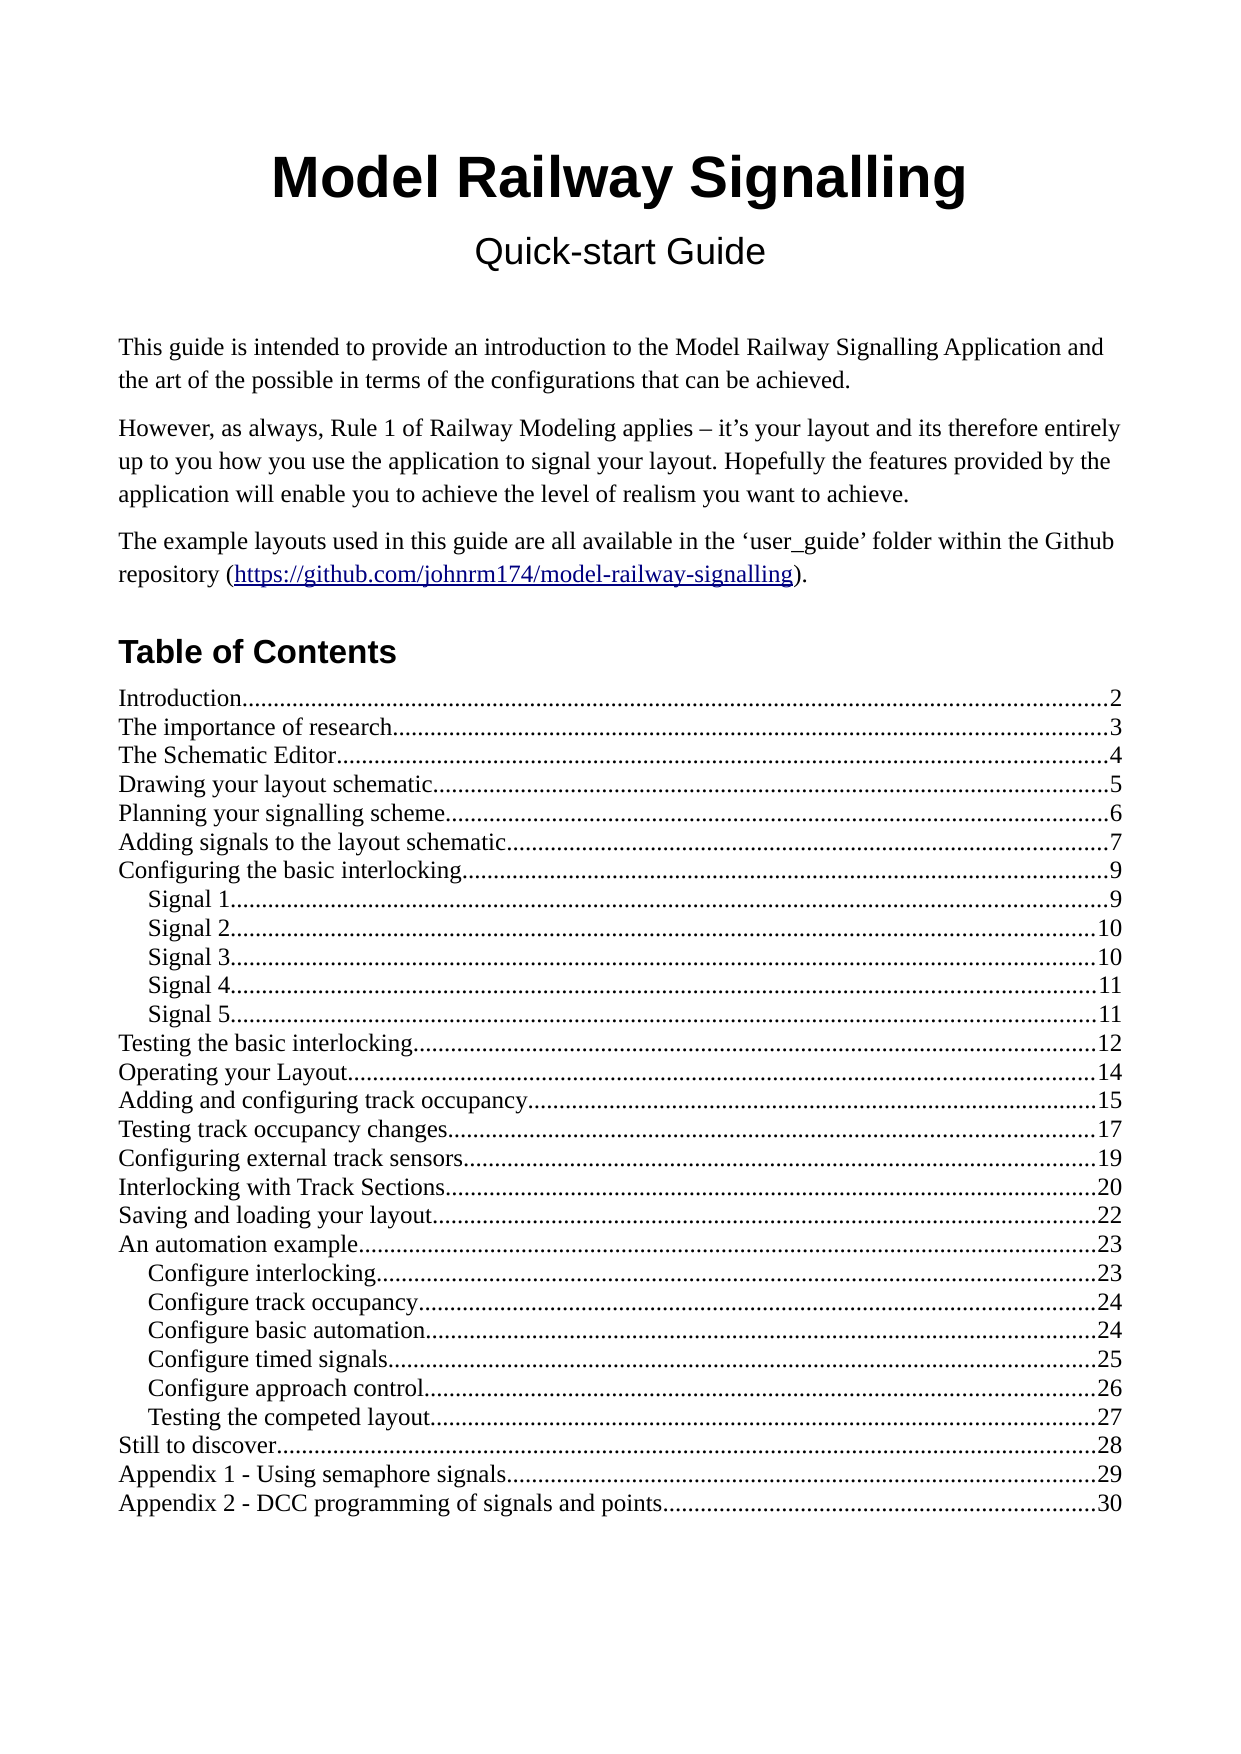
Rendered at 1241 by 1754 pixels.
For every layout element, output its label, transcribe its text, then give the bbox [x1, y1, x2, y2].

text This guide is intended to provide an introduction to the Model Railway Signalling Application and the art of the possible in terms of the configurations that can be achieved. [118, 332, 1122, 394]
text Configuring the basic interlocking 9 [118, 856, 1122, 884]
text Appendix 1 - Using semaphore signals 29 [118, 1459, 1122, 1488]
text Saving and loading your layout 22 [118, 1201, 1122, 1229]
text Configure track occupancy 24 [148, 1287, 1122, 1316]
text However, as always, Rule 1 of Railway Modeling applies – it’s your layout and its therefore entirely up to you how you use the application to signal your layout. Hopefully the features provided by the application will enable you to achieve the level of realism you want to achieve. [118, 413, 1122, 508]
text Signal 2 10 [148, 913, 1122, 942]
text The importance of research 3 [118, 712, 1122, 741]
subtitle Table of Contents [118, 632, 1122, 671]
text Configure basic automation 24 [148, 1316, 1122, 1344]
text Configure approach control 26 [148, 1373, 1122, 1402]
subtitle Quick-start Guide [118, 229, 1122, 272]
text Testing track occupancy changes 17 [118, 1114, 1122, 1143]
text Signal 1 9 [148, 884, 1122, 913]
text Still to discover 28 [118, 1431, 1122, 1459]
text Testing the basic interlocking 12 [118, 1028, 1122, 1057]
text An automation example 23 [118, 1229, 1122, 1258]
text Testing the competed layout 27 [148, 1402, 1122, 1431]
text Drawing your layout schematic 5 [118, 769, 1122, 798]
title Model Railway Signalling [118, 143, 1122, 210]
text Interlocking with Track Sections 20 [118, 1172, 1122, 1201]
text Signal 3 10 [148, 942, 1122, 971]
text The example layouts used in this guide are all available in the ‘user_guide’ folder within the Github repository (https://github.com/johnrm174/model-railway-signalling). [118, 526, 1122, 588]
text Planning your signalling scheme 6 [118, 798, 1122, 827]
text The Schematic Editor 4 [118, 741, 1122, 769]
text Configure interlocking 23 [148, 1258, 1122, 1287]
text Signal 4 11 [148, 971, 1122, 999]
text Adding signals to the layout schematic 7 [118, 827, 1122, 856]
text Signal 5 11 [148, 999, 1122, 1028]
text Configuring external track sensors 19 [118, 1143, 1122, 1172]
text Operating your Layout 14 [118, 1057, 1122, 1086]
text Introduction 2 [118, 683, 1122, 712]
text Adding and configuring track occupancy 15 [118, 1086, 1122, 1114]
text Configure timed signals 25 [148, 1344, 1122, 1373]
text Appendix 2 - DCC programming of signals and points 30 [118, 1488, 1122, 1517]
